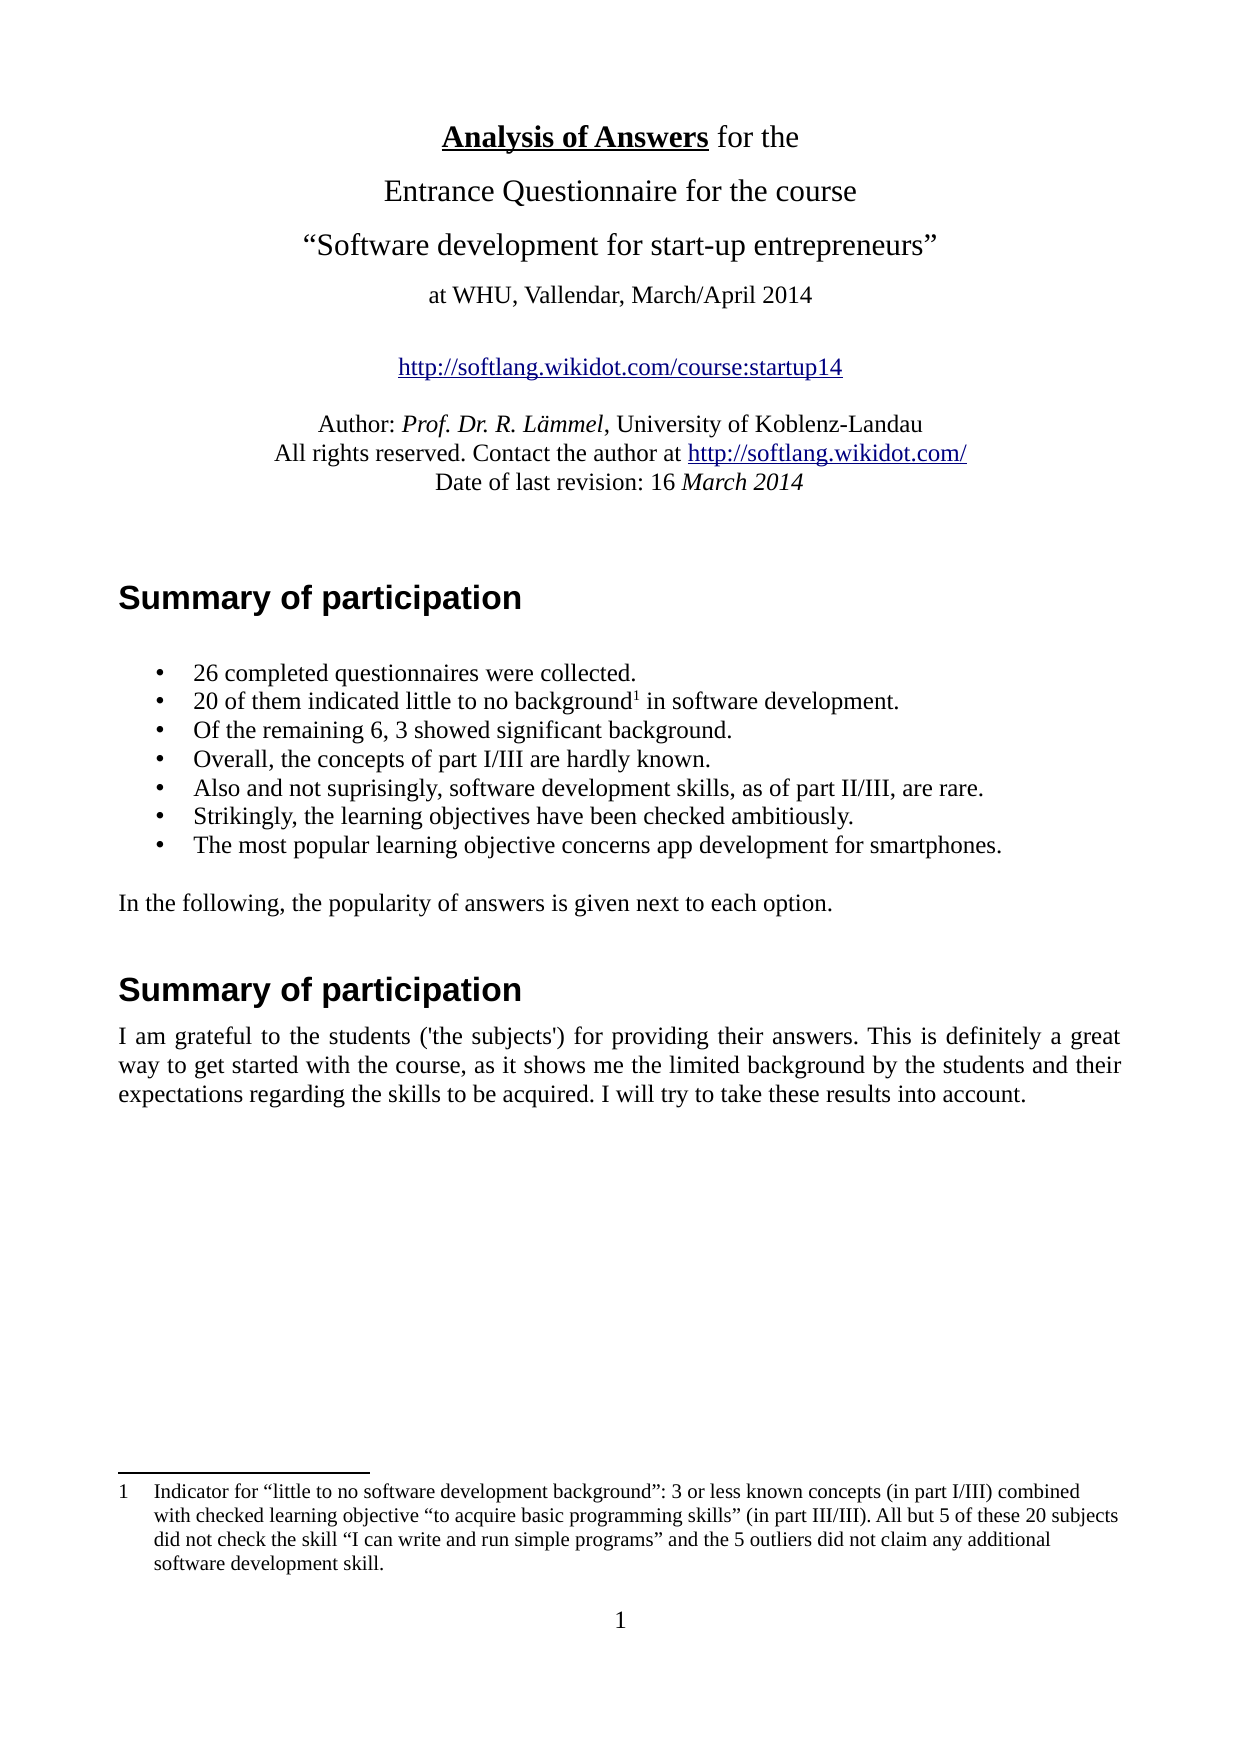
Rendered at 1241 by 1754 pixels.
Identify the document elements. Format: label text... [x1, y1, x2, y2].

list Strikingly, the learning objectives have been checked ambitiously. [156, 801, 1122, 830]
text http://softlang.wikidot.com/course:startup14 [118, 352, 1122, 380]
text In the following, the popularity of answers is given next to each option. [118, 888, 1122, 916]
text Date of last revision: 16 March 2014 [118, 467, 1122, 495]
text Analysis of Answers for the [118, 118, 1122, 154]
list Indicator for “little to no software development background”: 3 or less known concepts (in part I/III) combined with checked learning objective “to acquire basic programming skills” (in part III/III). All but 5 of these 20 subjects did not check the skill “I can write and run simple programs” and the 5 outliers did not claim any additional software development skill. [118, 1479, 1122, 1575]
text I am grateful to the students ('the subjects') for providing their answers. This is definitely a great way to get started with the course, as it shows me the limited background by the students and their expectations regarding the skills to be acquired. I will try to take these results into account. [118, 1021, 1122, 1108]
list 26 completed questionnaires were collected. [156, 658, 1122, 686]
subtitle Summary of participation [118, 970, 1122, 1009]
text Entrance Questionnaire for the course [118, 172, 1122, 208]
list Of the remaining 6, 3 showed significant background. [156, 715, 1122, 744]
list Overall, the concepts of part I/III are hardly known. [156, 744, 1122, 773]
list 20 of them indicated little to no background in software development. [156, 686, 1122, 715]
text All rights reserved. Contact the author at http://softlang.wikidot.com/ [118, 438, 1122, 467]
list The most popular learning objective concerns app development for smartphones. [156, 830, 1122, 859]
text Author: Prof. Dr. R. Lämmel, University of Koblenz-Landau [118, 409, 1122, 438]
list Also and not suprisingly, software development skills, as of part II/III, are rare. [156, 773, 1122, 801]
text at WHU, Vallendar, March/April 2014 [118, 280, 1122, 308]
subtitle Summary of participation [118, 578, 1122, 616]
text “Software development for start-up entrepreneurs” [118, 226, 1122, 262]
